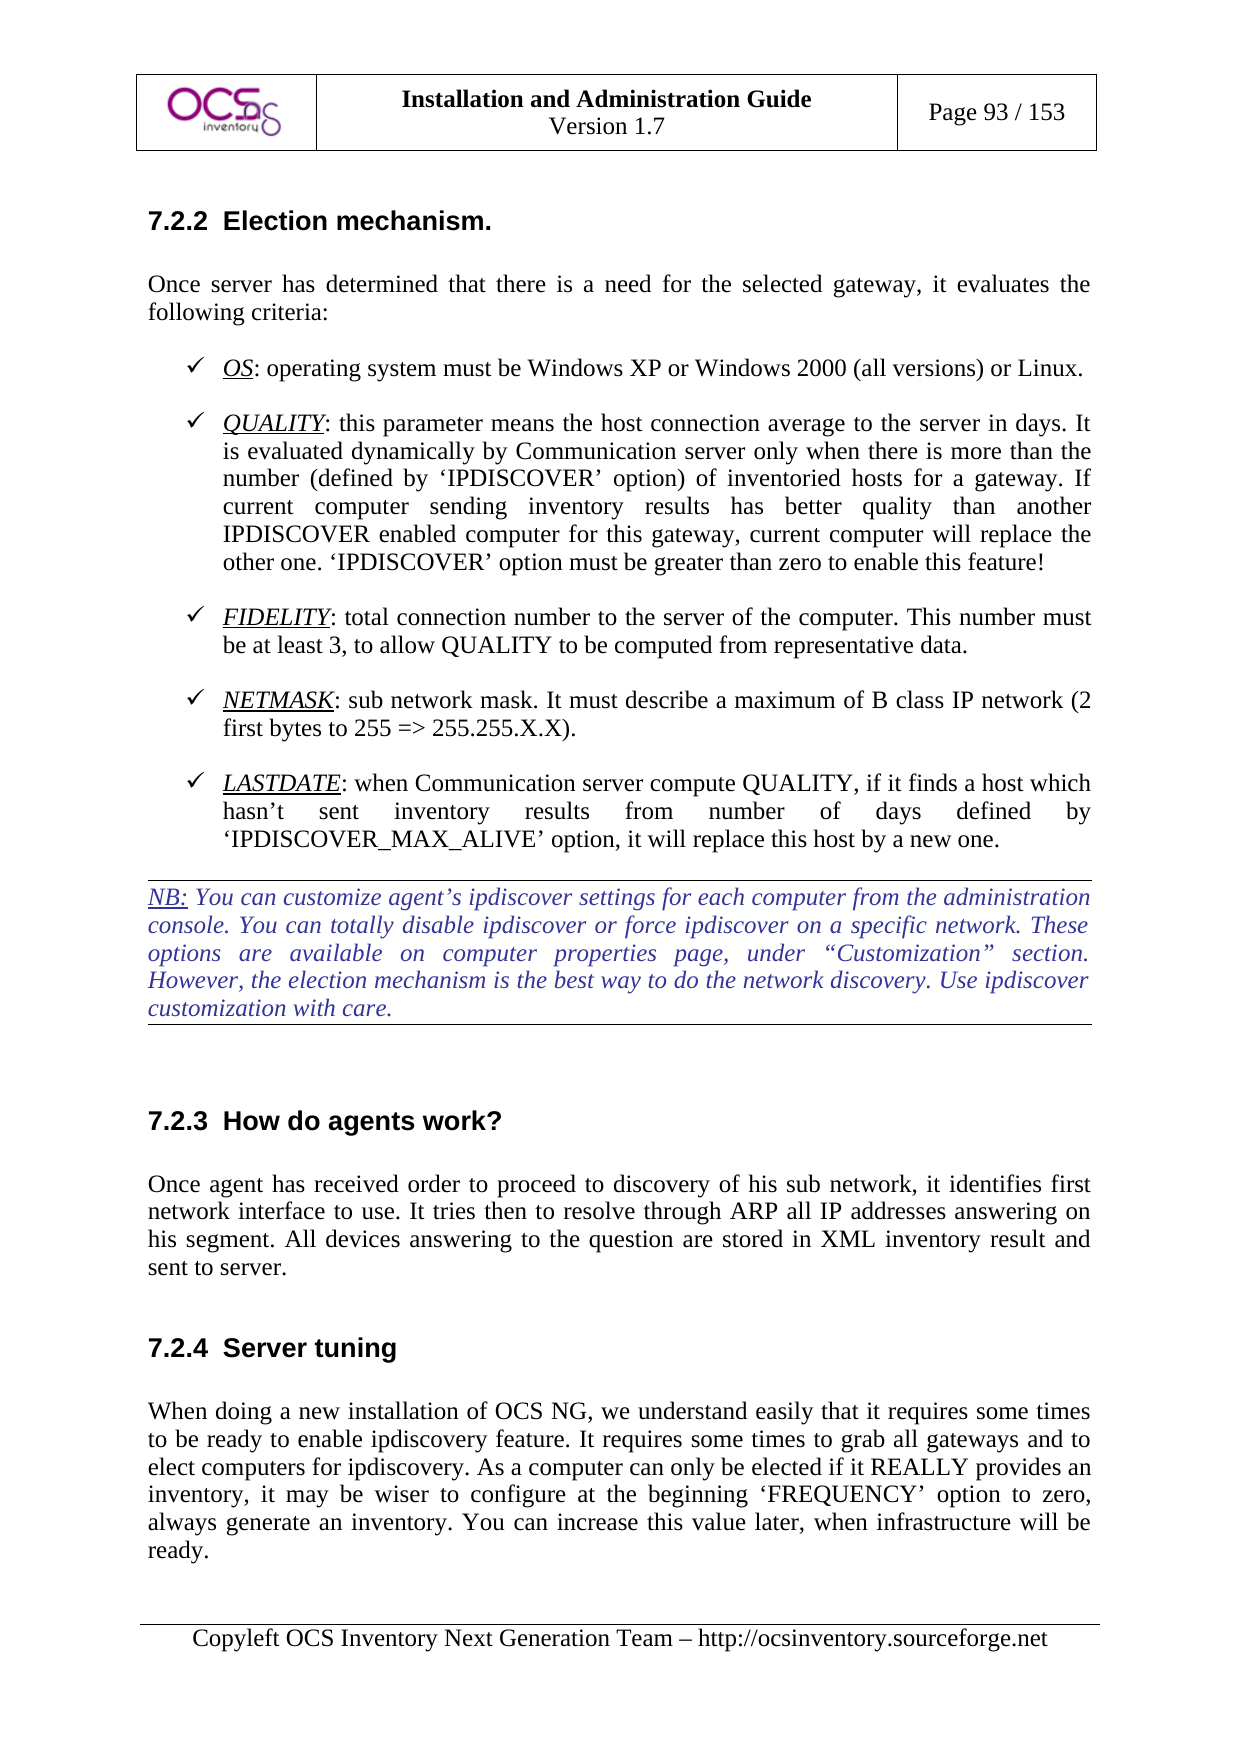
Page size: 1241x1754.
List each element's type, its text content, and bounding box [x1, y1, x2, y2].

text When doing a new installation of OCS NG, we understand easily that it requires some times to be ready to enable ipdiscovery feature. It requires some times to grab all gateways and to elect computers for ipdiscovery. As a computer can only be elected if it REALLY provides an inventory, it may be wiser to configure at the beginning ‘FREQUENCY’ option to zero, always generate an inventory. You can increase this value later, when infrastructure will be ready. [148, 1397, 1092, 1564]
subtitle Election mechanism. [148, 206, 1092, 237]
list FIDELITY: total connection number to the server of the computer. This number must be at least 3, to allow QUALITY to be computed from representative data. [185, 603, 1092, 658]
list OS: operating system must be Windows XP or Windows 2000 (all versions) or Linux. [185, 354, 1092, 381]
subtitle Server tuning [148, 1333, 1092, 1363]
text Once agent has received order to proceed to discovery of his sub network, it identifies first network interface to use. It tries then to resolve through ARP all IP addresses answering on his segment. All devices answering to the question are stored in XML inventory result and sent to server. [148, 1170, 1092, 1281]
text NB: You can customize agent’s ipdiscover settings for each computer from the administration console. You can totally disable ipdiscover or force ipdiscover on a specific network. These options are available on computer properties page, under “Customization” section. However, the election mechanism is the best way to do the network discovery. Use ipdiscover customization with care. [148, 881, 1092, 1024]
list QUALITY: this parameter means the host connection average to the server in days. It is evaluated dynamically by Communication server only when there is more than the number (defined by ‘IPDISCOVER’ option) of inventoried hosts for a gateway. If current computer sending inventory results has better quality than another IPDISCOVER enabled computer for this gateway, current computer will replace the other one. ‘IPDISCOVER’ option must be greater than zero to enable this feature! [185, 409, 1092, 575]
text Once server has determined that there is a need for the selected gateway, it evaluates the following criteria: [148, 271, 1092, 326]
picture [163, 83, 286, 141]
list LASTDATE: when Communication server compute QUALITY, if it finds a host which hasn’t sent inventory results from number of days defined by ‘IPDISCOVER_MAX_ALIVE’ option, it will replace this host by a new one. [185, 769, 1092, 852]
list NETMASK: sub network mask. It must describe a maximum of B class IP network (2 first bytes to 255 => 255.255.X.X). [185, 686, 1092, 742]
subtitle How do agents work? [148, 1105, 1092, 1136]
